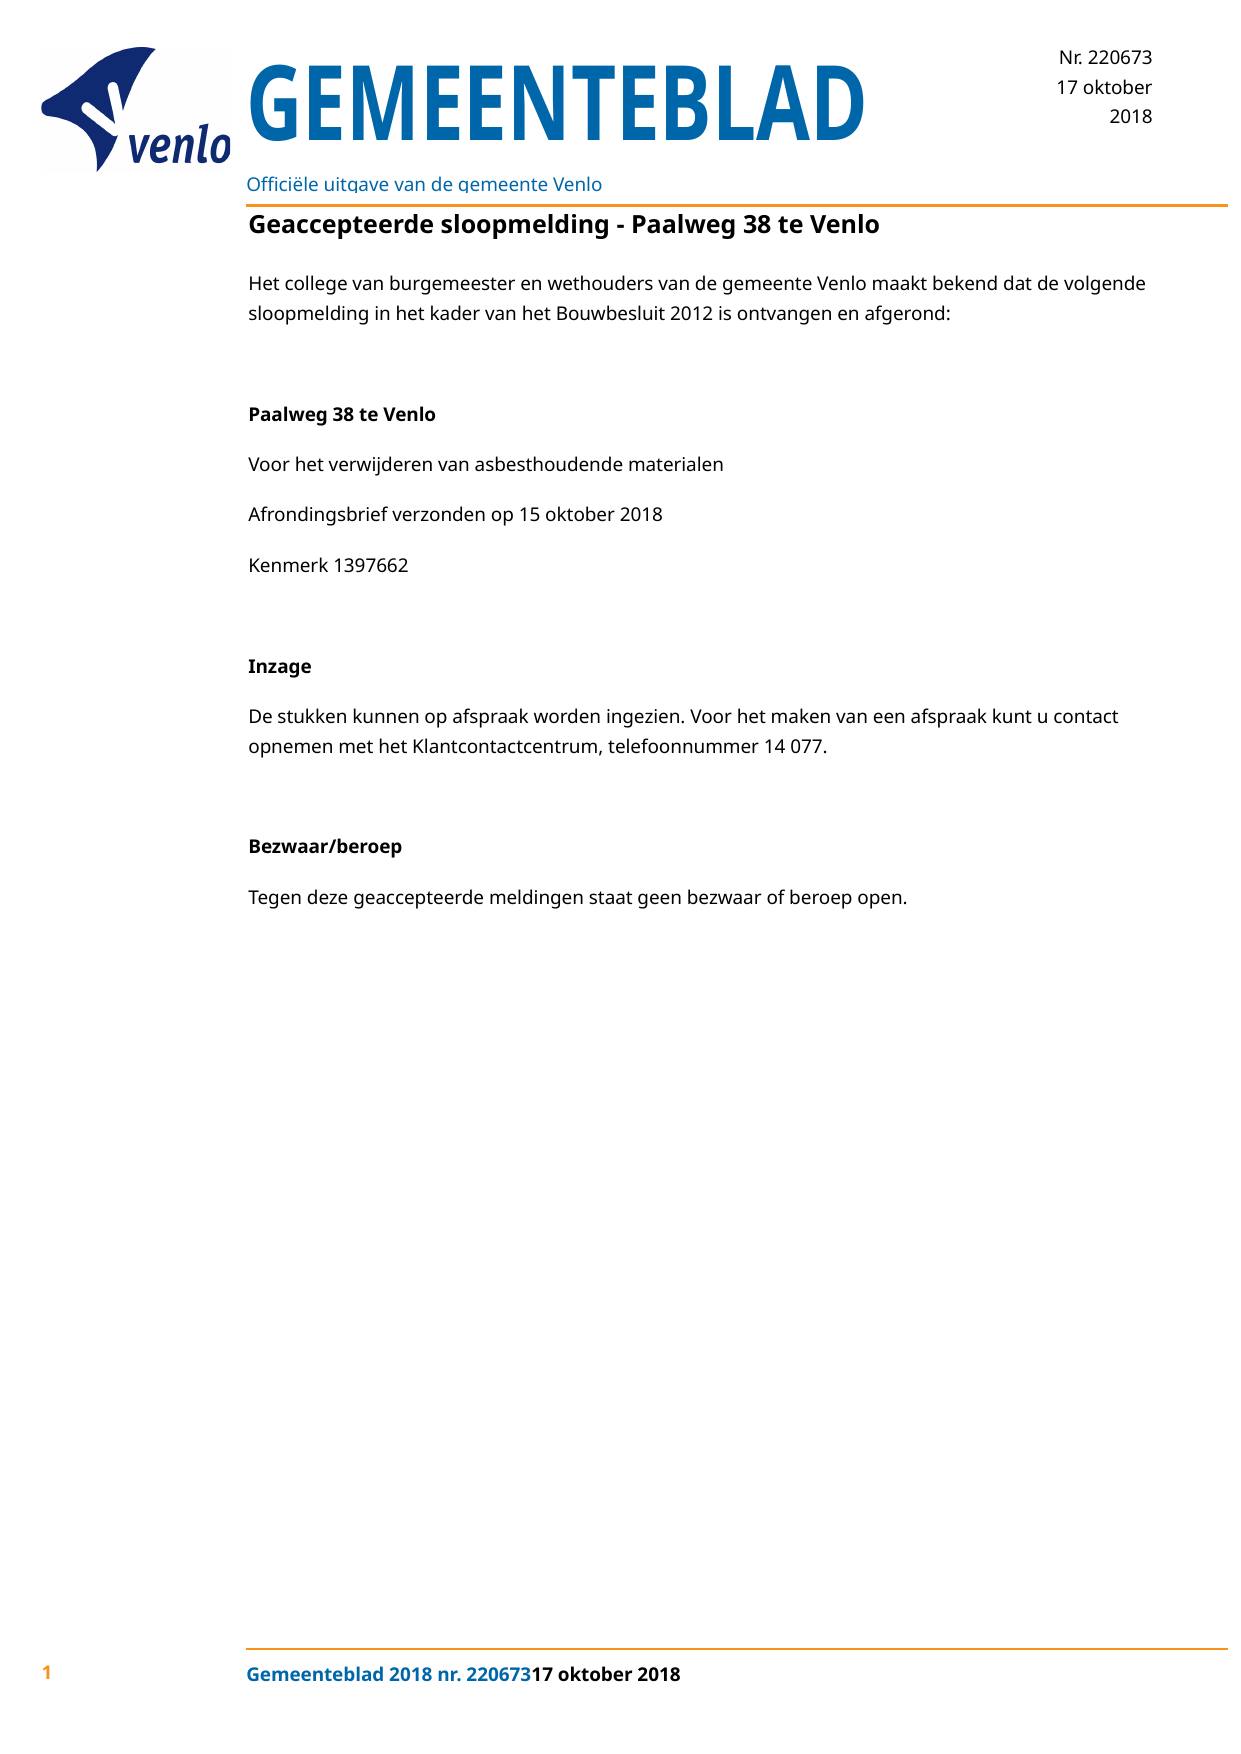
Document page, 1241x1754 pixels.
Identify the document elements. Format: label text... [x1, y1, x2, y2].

text De stukken kunnen op afspraak worden ingezien. Voor het maken van een afspraak kunt u contact opnemen met het Klantcontactcentrum, telefoonnummer 14 077. [248, 703, 1152, 758]
text Bezwaar/beroep [248, 834, 1152, 859]
text Afrondingsbrief verzonden op 15 oktober 2018 [248, 502, 1152, 527]
picture [41, 47, 231, 172]
text Voor het verwijderen van asbesthoudende materialen [248, 451, 1152, 477]
text Het college van burgemeester en wethouders van de gemeente Venlo maakt bekend dat de volgende sloopmelding in het kader van het Bouwbesluit 2012 is ontvangen en afgerond: [248, 270, 1152, 326]
text Paalweg 38 te Venlo [248, 401, 1152, 426]
text Inzage [248, 653, 1152, 678]
text Geaccepteerde sloopmelding - Paalweg 38 te Venlo [248, 207, 1152, 241]
text Kenmerk 1397662 [248, 552, 1152, 578]
text Tegen deze geaccepteerde meldingen staat geen bezwaar of beroep open. [248, 884, 1152, 910]
